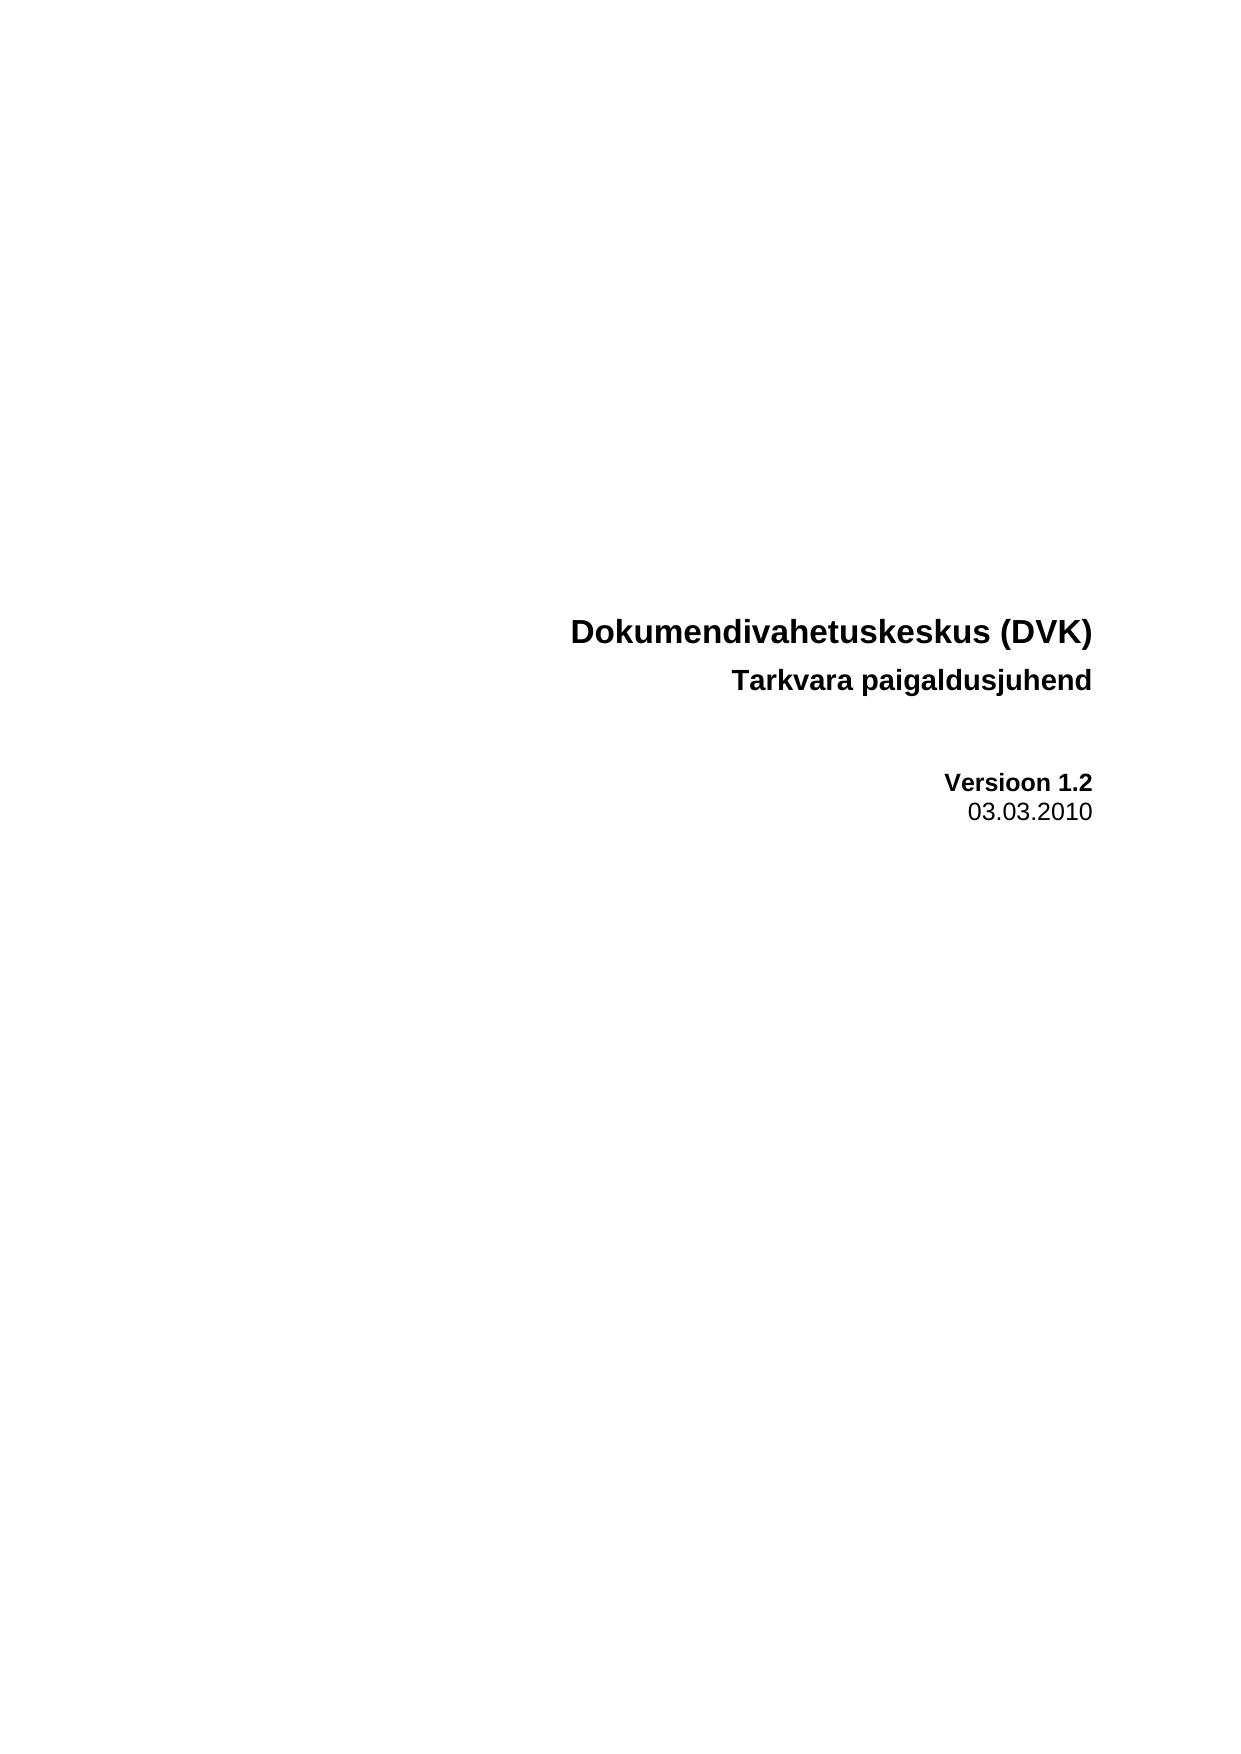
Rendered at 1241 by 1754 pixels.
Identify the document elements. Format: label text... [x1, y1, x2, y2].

text 03.03.2010 [148, 797, 1093, 826]
text Tarkvara paigaldusjuhend [148, 663, 1093, 696]
text Versioon 1.2 [148, 768, 1093, 797]
text Dokumendivahetuskeskus (DVK) [148, 612, 1093, 650]
